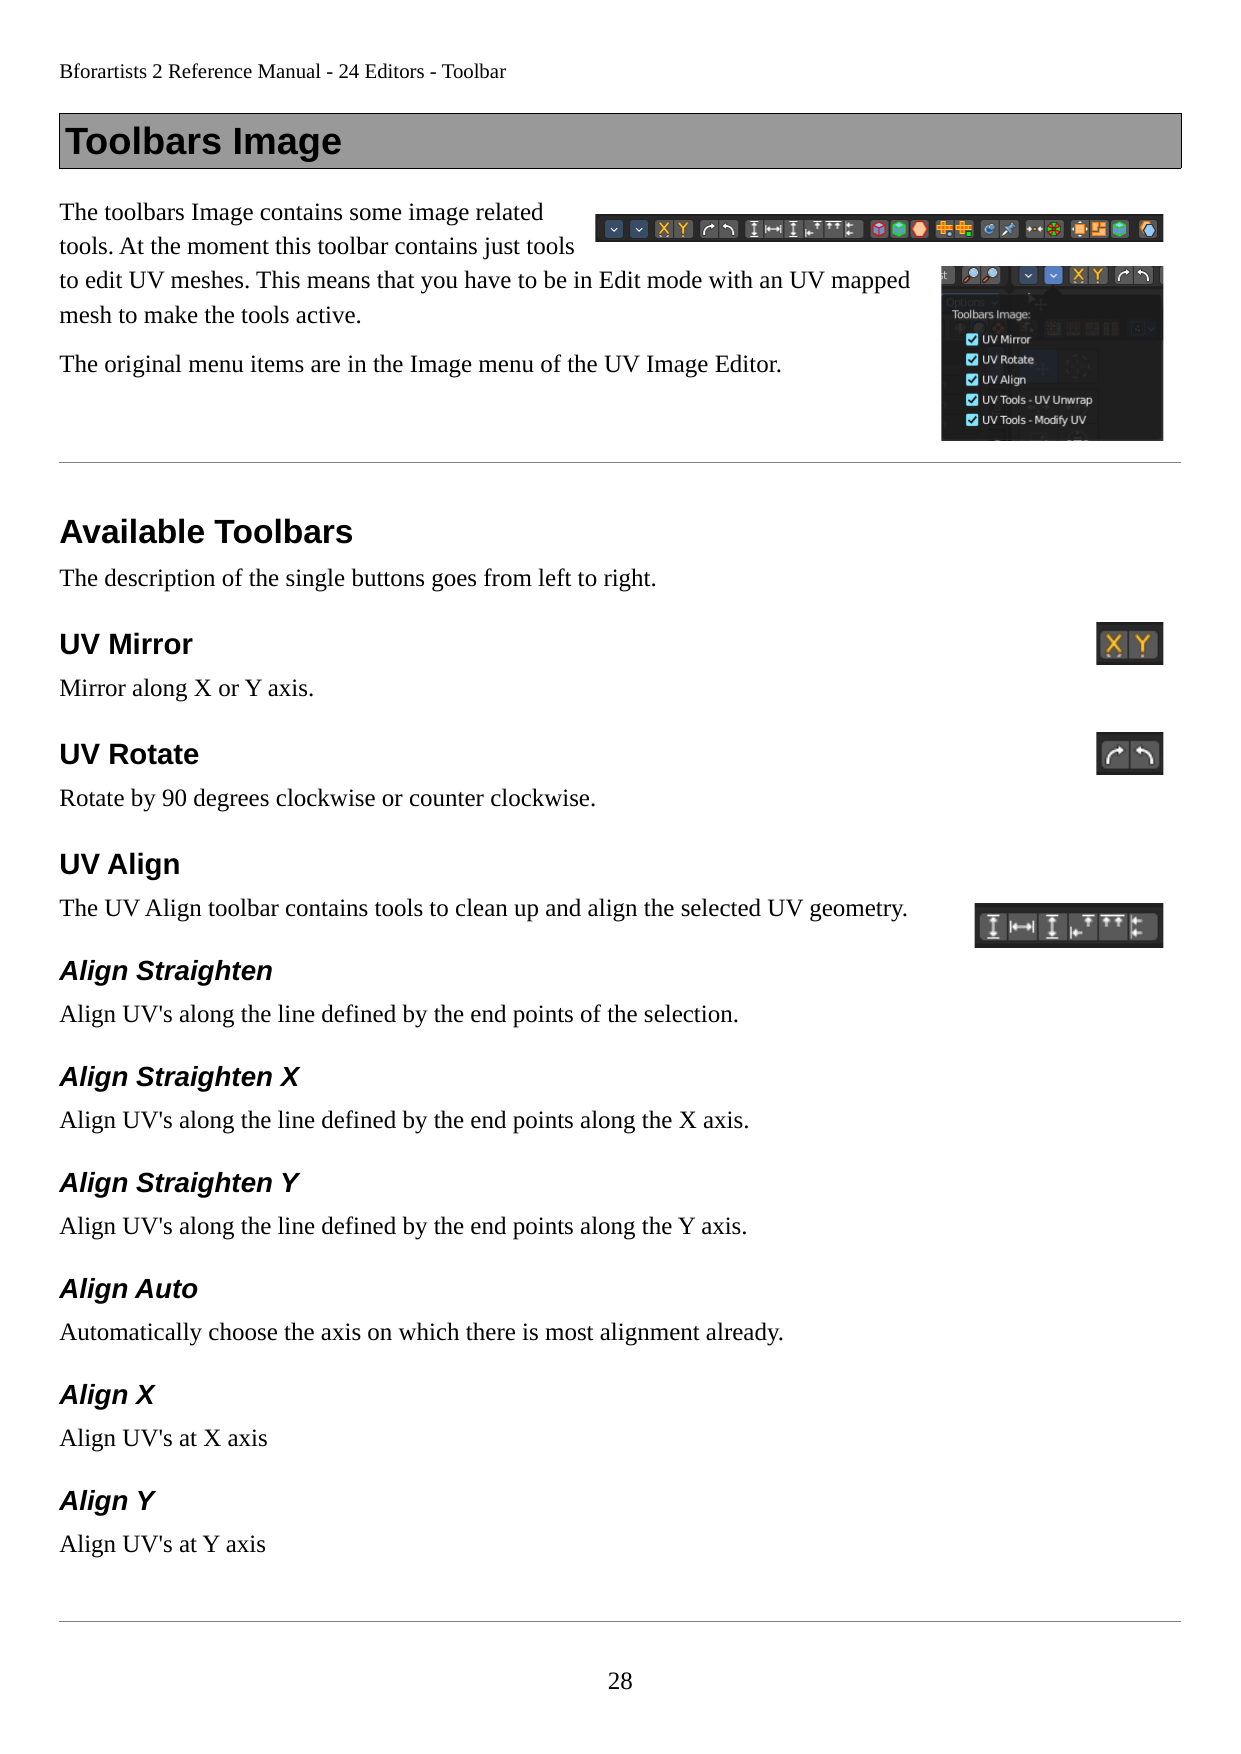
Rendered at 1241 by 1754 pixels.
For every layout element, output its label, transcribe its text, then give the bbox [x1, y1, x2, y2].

subtitle UV Align [59, 847, 1181, 881]
picture [595, 214, 1164, 242]
subtitle UV Mirror [59, 627, 1096, 661]
subtitle [1164, 737, 1181, 771]
text Align UV's at Y axis [59, 1529, 1181, 1557]
text Align UV's at X axis [59, 1423, 1181, 1452]
subtitle Align Auto [59, 1272, 1181, 1304]
text The original menu items are in the Image menu of the UV Image Editor. [59, 349, 941, 378]
subtitle [1164, 627, 1181, 661]
picture [1096, 622, 1164, 665]
text The description of the single buttons goes from left to right. [59, 563, 1181, 592]
subtitle Align Straighten X [59, 1061, 1181, 1092]
picture [1096, 732, 1164, 775]
subtitle Align X [59, 1378, 1181, 1410]
picture [974, 903, 1164, 948]
text Align UV's along the line defined by the end points along the X axis. [59, 1105, 1181, 1134]
text Align UV's along the line defined by the end points of the selection. [59, 999, 1181, 1028]
subtitle Align Straighten Y [59, 1167, 1181, 1198]
table_header Toolbars Image [60, 114, 1181, 168]
text The UV Align toolbar contains tools to clean up and align the selected UV geometry. [59, 893, 1181, 922]
subtitle Available Toolbars [59, 512, 1181, 551]
subtitle Align Straighten [59, 955, 1181, 987]
subtitle UV Rotate [59, 737, 1096, 771]
picture [941, 266, 1164, 441]
text Rotate by 90 degrees clockwise or counter clockwise. [59, 783, 1181, 812]
text Mirror along X or Y axis. [59, 673, 1181, 702]
text Automatically choose the axis on which there is most alignment already. [59, 1317, 1181, 1346]
subtitle Align Y [59, 1484, 1181, 1516]
text The toolbars Image contains some image related tools. At the moment this toolbar contains just tools to edit UV meshes. This means that you have to be in Edit mode with an UV mapped mesh to make the tools active. [59, 197, 1181, 329]
text Align UV's along the line defined by the end points along the Y axis. [59, 1211, 1181, 1240]
